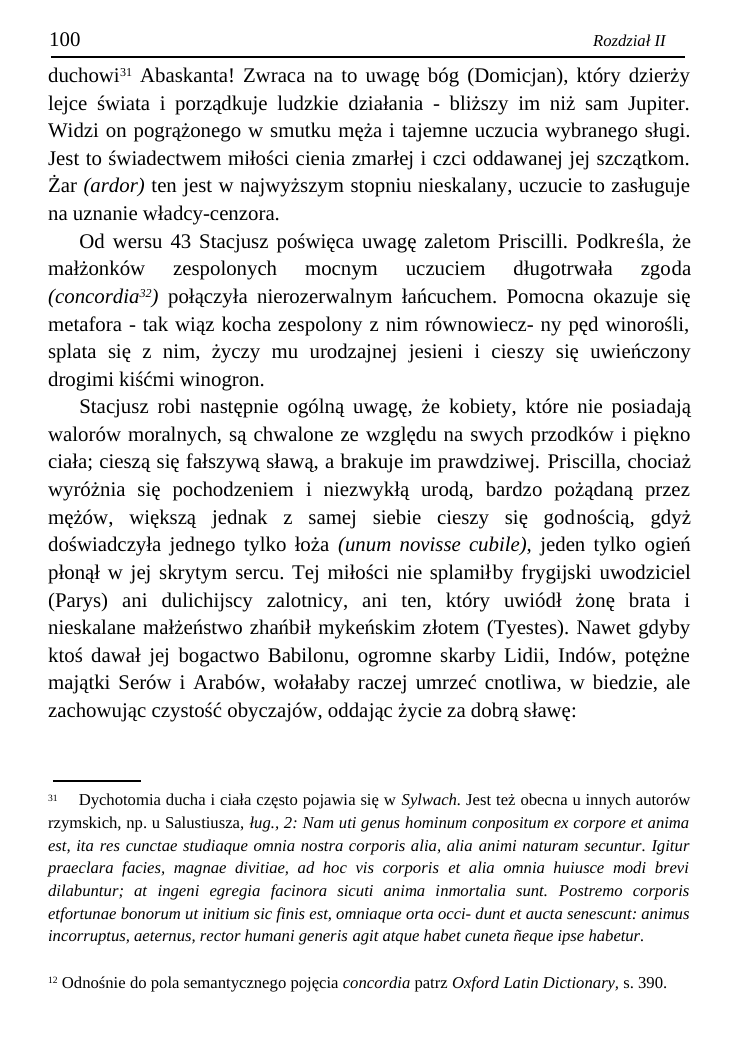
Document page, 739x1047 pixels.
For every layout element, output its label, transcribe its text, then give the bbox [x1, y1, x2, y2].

text Rozdział II [593, 31, 689, 50]
text 12 Odnośnie do pola semantycznego pojęcia concordia patrz Oxford Latin Dictiona­ry, s. 390. [48, 972, 691, 992]
text Od wersu 43 Stacjusz poświęca uwagę zaletom Priscilli. Podkre­śla, że małżonków zespolonych mocnym uczuciem długotrwała zgo­da (concordia32) połączyła nierozerwalnym łańcuchem. Pomocna okazuje się metafora - tak wiąz kocha zespolony z nim równowiecz- ny pęd winorośli, splata się z nim, życzy mu urodzajnej jesieni i cie­szy się uwieńczony drogimi kiśćmi winogron. [48, 229, 691, 391]
text Stacjusz robi następnie ogólną uwagę, że kobiety, które nie posia­dają walorów moralnych, są chwalone ze względu na swych przodków i piękno ciała; cieszą się fałszywą sławą, a brakuje im prawdziwej. Pri­scilla, chociaż wyróżnia się pochodzeniem i niezwykłą urodą, bardzo pożądaną przez mężów, większą jednak z samej siebie cieszy się god­nością, gdyż doświadczyła jednego tylko łoża (unum novisse cubile), jeden tylko ogień płonął w jej skrytym sercu. Tej miłości nie splamił­by frygijski uwodziciel (Parys) ani dulichijscy zalotnicy, ani ten, który uwiódł żonę brata i nieskalane małżeństwo zhańbił mykeńskim złotem (Tyestes). Nawet gdyby ktoś dawał jej bogactwo Babilonu, ogromne skarby Lidii, Indów, potężne majątki Serów i Arabów, wołałaby raczej umrzeć cnotliwa, w biedzie, ale zachowując czystość obyczajów, odda­jąc życie za dobrą sławę: [48, 394, 691, 722]
text 31 Dychotomia ducha i ciała często pojawia się w Sylwach. Jest też obecna u innych autorów rzymskich, np. u Salustiusza, ług., 2: Nam uti genus hominum conpositum ex corpore et anima est, ita res cunctae studiaque omnia nostra corporis alia, alia ani­mi naturam secuntur. Igitur praeclara facies, magnae divitiae, ad hoc vis corporis et alia omnia huiusce modi brevi dilabuntur; at ingeni egregia facinora sicuti anima inmortalia sunt. Postremo corporis etfortunae bonorum ut initium sic finis est, omniaque orta occi- dunt et aucta senescunt: animus incorruptus, aeternus, rector humani generis agit atque habet cuneta ñeque ipse habetur. [48, 790, 691, 945]
text 100 [49, 27, 87, 51]
text duchowi31 Abaskanta! Zwraca na to uwagę bóg (Domicjan), który dzierży lejce świata i porządkuje ludzkie działania - bliższy im niż sam Jupiter. Widzi on pogrążonego w smutku męża i tajemne uczucia wybranego sługi. Jest to świadectwem miłości cienia zmarłej i czci oddawanej jej szczątkom. Żar (ardor) ten jest w najwyższym stopniu nieskalany, uczucie to zasługuje na uznanie władcy-cenzora. [48, 63, 691, 225]
